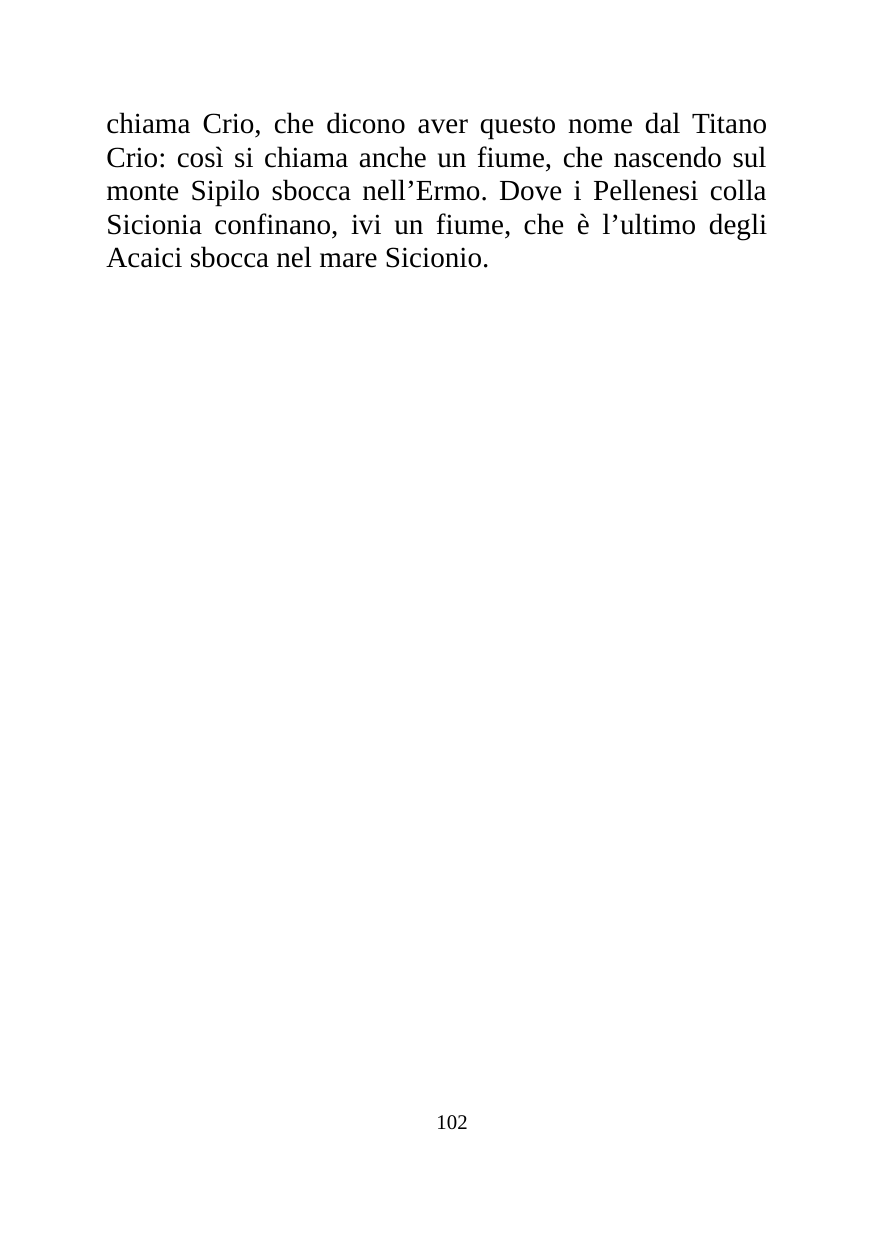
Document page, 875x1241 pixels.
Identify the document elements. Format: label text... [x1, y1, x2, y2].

text chiama Crio, che dicono aver questo nome dal Titano Crio: così si chiama anche un fiume, che nascendo sul monte Sipilo sbocca nell’Ermo. Dove i Pellenesi colla Sicionia confinano, ivi un fiume, che è l’ultimo degli Acaici sbocca nel mare Sicionio. [106, 106, 768, 274]
